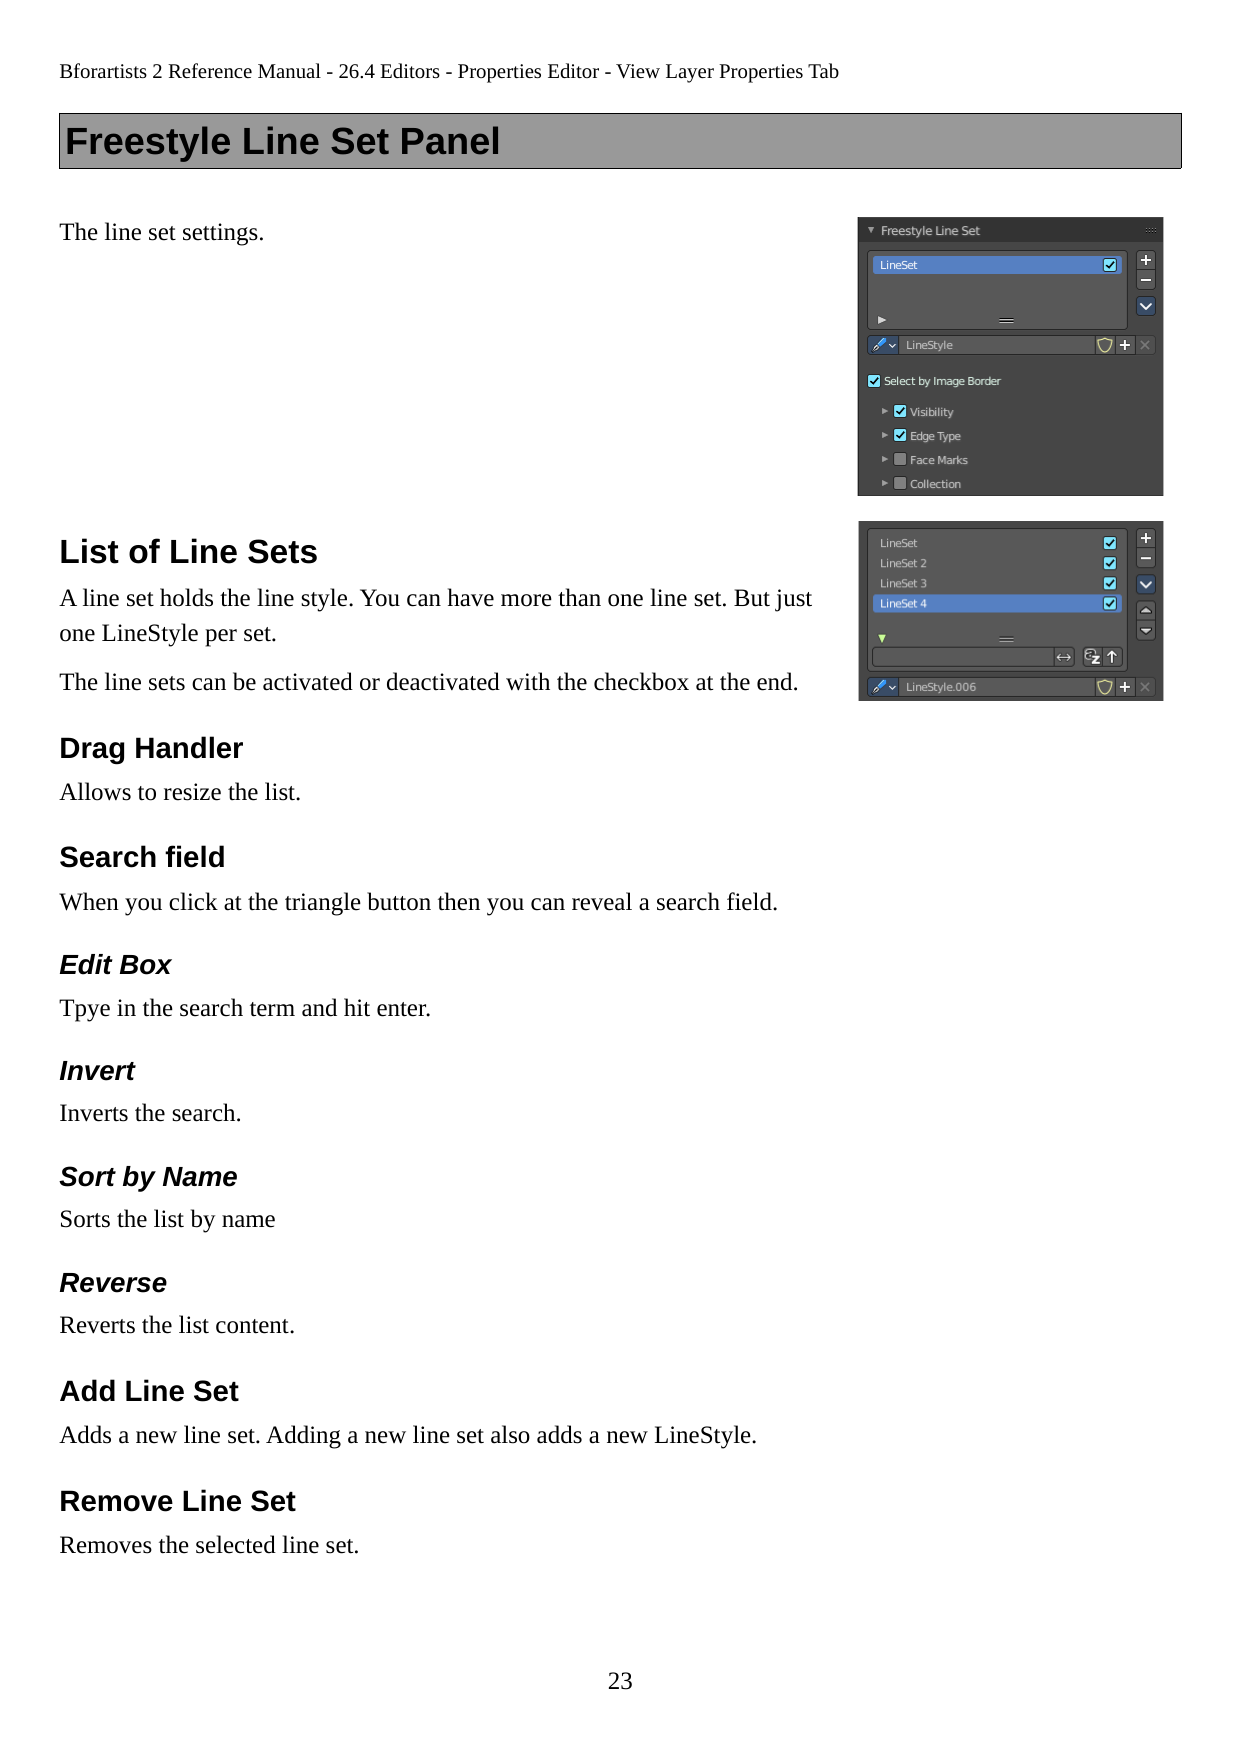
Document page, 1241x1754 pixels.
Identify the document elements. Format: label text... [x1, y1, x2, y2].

text The line set settings. [59, 217, 857, 246]
subtitle Reverse [59, 1266, 1181, 1298]
table_header Freestyle Line Set Panel [60, 114, 1181, 168]
subtitle Edit Box [59, 948, 1181, 980]
text Tpye in the search term and hit enter. [59, 993, 1181, 1021]
text [1164, 217, 1181, 246]
subtitle [1164, 532, 1181, 571]
text Adds a new line set. Adding a new line set also adds a new LineStyle. [59, 1420, 1181, 1449]
subtitle List of Line Sets [59, 532, 858, 571]
subtitle Remove Line Set [59, 1484, 1181, 1518]
text Inverts the search. [59, 1098, 1181, 1127]
text Reverts the list content. [59, 1310, 1181, 1339]
text The line sets can be activated or deactivated with the checkbox at the end. [59, 667, 858, 696]
text Sorts the list by name [59, 1204, 1181, 1233]
subtitle Drag Handler [59, 731, 1181, 764]
picture [857, 217, 1164, 496]
subtitle Invert [59, 1054, 1181, 1086]
text A line set holds the line style. You can have more than one line set. But just one LineStyle per set. [59, 583, 858, 647]
picture [858, 521, 1164, 701]
text Allows to resize the list. [59, 777, 1181, 806]
text When you click at the triangle button then you can reveal a search field. [59, 887, 1181, 915]
subtitle Sort by Name [59, 1160, 1181, 1192]
subtitle Add Line Set [59, 1374, 1181, 1408]
text Removes the selected line set. [59, 1530, 1181, 1559]
subtitle Search field [59, 840, 1181, 874]
